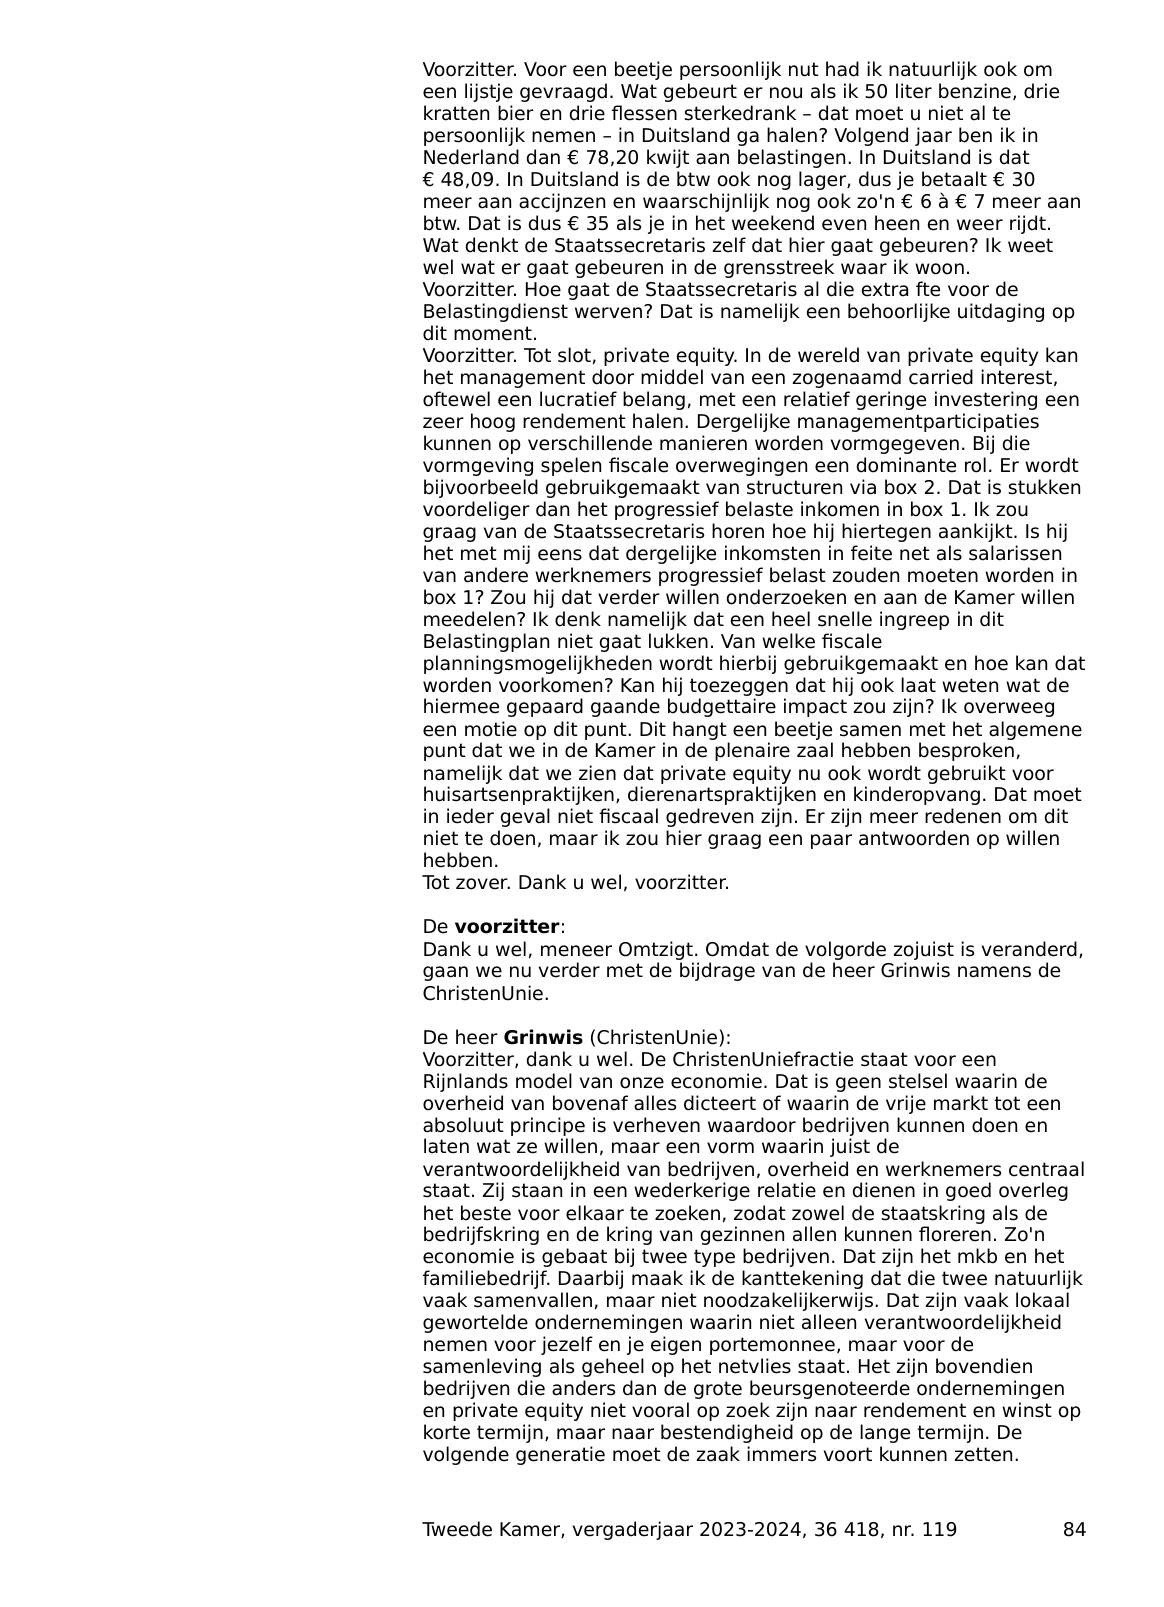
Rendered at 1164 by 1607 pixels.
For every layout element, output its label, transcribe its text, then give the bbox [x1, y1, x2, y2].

text De voorzitter: [422, 916, 1087, 938]
text Tot zover. Dank u wel, voorzitter. [422, 872, 1087, 894]
text Voorzitter. Tot slot, private equity. In de wereld van private equity kan het management door middel van een zogenaamd carried interest, oftewel een lucratief belang, met een relatief geringe investering een zeer hoog rendement halen. Dergelijke managementparticipaties kunnen op verschillende manieren worden vormgegeven. Bij die vormgeving spelen fiscale overwegingen een dominante rol. Er wordt bijvoorbeeld gebruikgemaakt van structuren via box 2. Dat is stukken voordeliger dan het progressief belaste inkomen in box 1. Ik zou graag van de Staatssecretaris horen hoe hij hiertegen aankijkt. Is hij het met mij eens dat dergelijke inkomsten in feite net als salarissen van andere werknemers progressief belast zouden moeten worden in box 1? Zou hij dat verder willen onderzoeken en aan de Kamer willen meedelen? Ik denk namelijk dat een heel snelle ingreep in dit Belastingplan niet gaat lukken. Van welke fiscale planningsmogelijkheden wordt hierbij gebruikgemaakt en hoe kan dat worden voorkomen? Kan hij toezeggen dat hij ook laat weten wat de hiermee gepaard gaande budgettaire impact zou zijn? Ik overweeg een motie op dit punt. Dit hangt een beetje samen met het algemene punt dat we in de Kamer in de plenaire zaal hebben besproken, namelijk dat we zien dat private equity nu ook wordt gebruikt voor huisartsenpraktijken, dierenartspraktijken en kinderopvang. Dat moet in ieder geval niet fiscaal gedreven zijn. Er zijn meer redenen om dit niet te doen, maar ik zou hier graag een paar antwoorden op willen hebben. [422, 345, 1087, 872]
text De heer Grinwis (ChristenUnie): [422, 1027, 1087, 1048]
text Voorzitter. Voor een beetje persoonlijk nut had ik natuurlijk ook om een lijstje gevraagd. Wat gebeurt er nou als ik 50 liter benzine, drie kratten bier en drie flessen sterkedrank – dat moet u niet al te persoonlijk nemen – in Duitsland ga halen? Volgend jaar ben ik in Nederland dan € 78,20 kwijt aan belastingen. In Duitsland is dat € 48,09. In Duitsland is de btw ook nog lager, dus je betaalt € 30 meer aan accijnzen en waarschijnlijk nog ook zo'n € 6 à € 7 meer aan btw. Dat is dus € 35 als je in het weekend even heen en weer rijdt. Wat denkt de Staatssecretaris zelf dat hier gaat gebeuren? Ik weet wel wat er gaat gebeuren in de grensstreek waar ik woon. [422, 59, 1087, 279]
text Voorzitter. Hoe gaat de Staatssecretaris al die extra fte voor de Belastingdienst werven? Dat is namelijk een behoorlijke uitdaging op dit moment. [422, 279, 1087, 345]
text Dank u wel, meneer Omtzigt. Omdat de volgorde zojuist is veranderd, gaan we nu verder met de bijdrage van de heer Grinwis namens de ChristenUnie. [422, 938, 1087, 1004]
text Voorzitter, dank u wel. De ChristenUniefractie staat voor een Rijnlands model van onze economie. Dat is geen stelsel waarin de overheid van bovenaf alles dicteert of waarin de vrije markt tot een absoluut principe is verheven waardoor bedrijven kunnen doen en laten wat ze willen, maar een vorm waarin juist de verantwoordelijkheid van bedrijven, overheid en werknemers centraal staat. Zij staan in een wederkerige relatie en dienen in goed overleg het beste voor elkaar te zoeken, zodat zowel de staatskring als de bedrijfskring en de kring van gezinnen allen kunnen floreren. Zo'n economie is gebaat bij twee type bedrijven. Dat zijn het mkb en het familiebedrijf. Daarbij maak ik de kanttekening dat die twee natuurlijk vaak samenvallen, maar niet noodzakelijkerwijs. Dat zijn vaak lokaal gewortelde ondernemingen waarin niet alleen verantwoordelijkheid nemen voor jezelf en je eigen portemonnee, maar voor de samenleving als geheel op het netvlies staat. Het zijn bovendien bedrijven die anders dan de grote beursgenoteerde ondernemingen en private equity niet vooral op zoek zijn naar rendement en winst op korte termijn, maar naar bestendigheid op de lange termijn. De volgende generatie moet de zaak immers voort kunnen zetten. [422, 1048, 1087, 1466]
